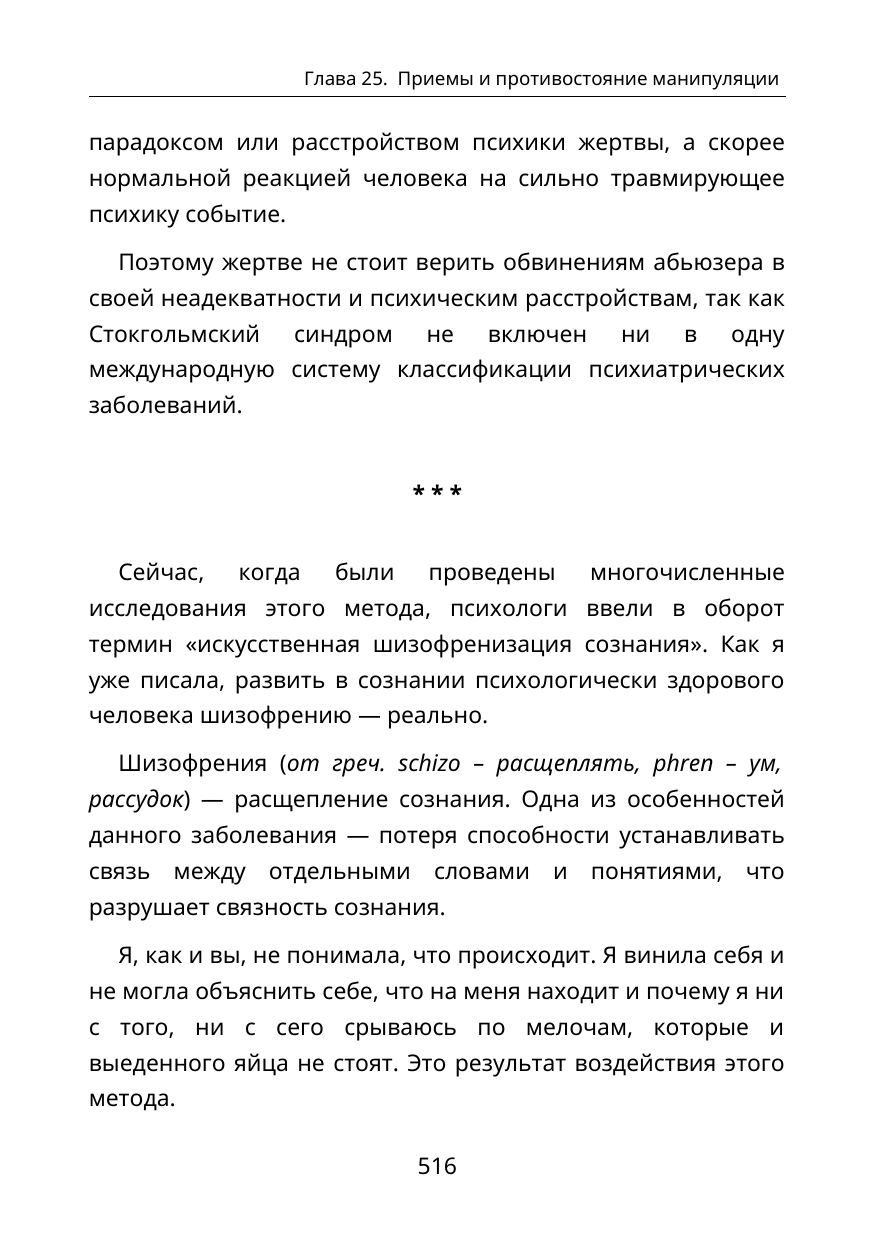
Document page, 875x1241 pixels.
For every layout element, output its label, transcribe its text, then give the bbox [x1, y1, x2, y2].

subtitle * * * [88, 478, 786, 510]
text Поэтому жертве не стоит верить обвинениям абьюзера в своей неадекватности и психическим расстройствам, так как Стокгольмский синдром не включен ни в одну международную систему классификации психиатрических заболеваний. [88, 246, 786, 421]
text парадоксом или расстройством психики жертвы, а скорее нормальной реакцией человека на сильно травмирующее психику событие. [88, 126, 786, 229]
text Я, как и вы, не понимала, что происходит. Я винила себя и не могла объяснить себе, что на меня находит и почему я ни с того, ни с сего срываюсь по мелочам, которые и выеденного яйца не стоят. Это результат воздействия этого метода. [88, 939, 786, 1114]
text Шизофрения (от греч. schizo – расщеплять, phren – ум, рассудок) — расщепление сознания. Одна из особенностей данного заболевания — потеря способности устанавливать связь между отдельными словами и понятиями, что разрушает связность сознания. [88, 747, 786, 922]
text Сейчас, когда были проведены многочисленные исследования этого метода, психологи ввели в оборот термин «искусственная шизофренизация сознания». Как я уже писала, развить в сознании психологически здорового человека шизофрению — реально. [88, 556, 786, 731]
